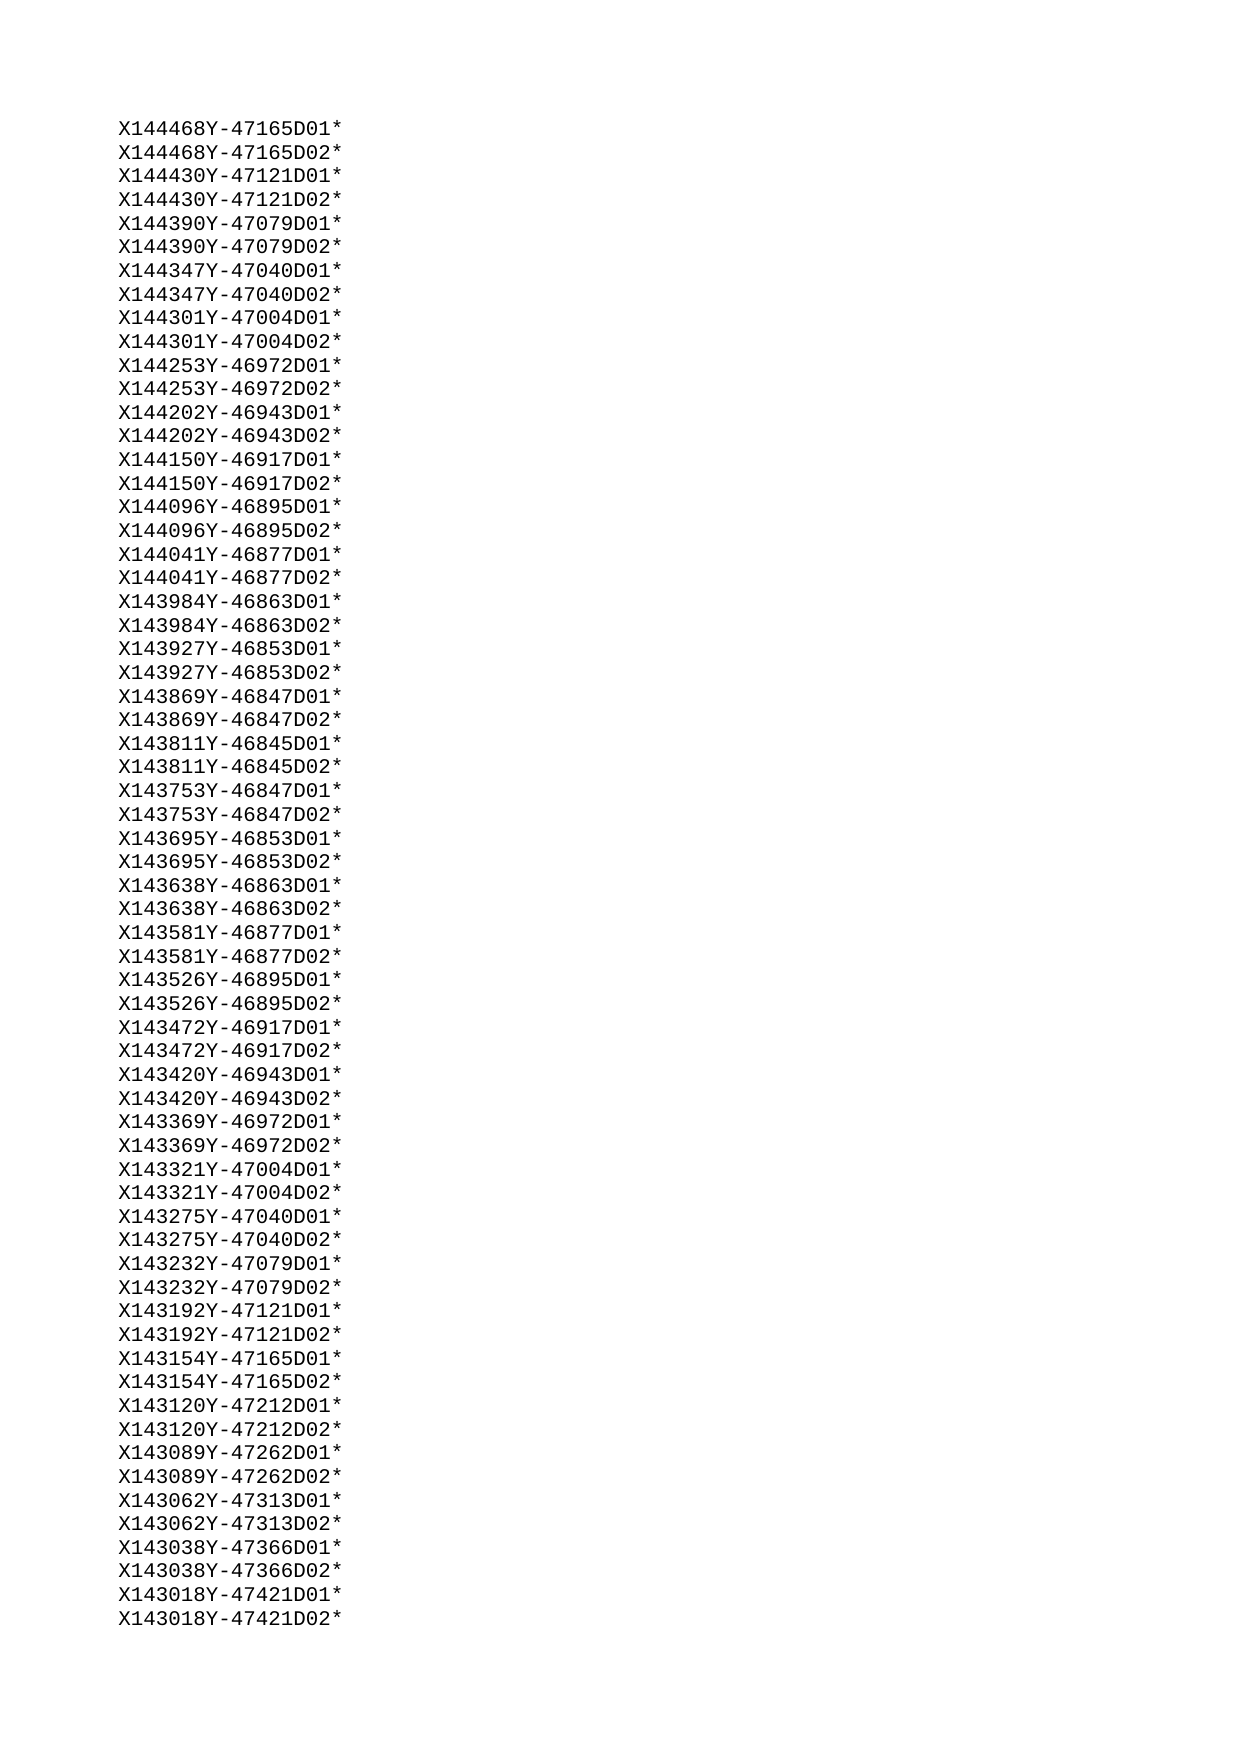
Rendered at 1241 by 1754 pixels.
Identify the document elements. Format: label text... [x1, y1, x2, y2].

text X143038Y-47366D02* [118, 1561, 1122, 1584]
text X143018Y-47421D01* [118, 1584, 1122, 1608]
text X143581Y-46877D02* [118, 946, 1122, 969]
text X143018Y-47421D02* [118, 1608, 1122, 1631]
text X143753Y-46847D01* [118, 780, 1122, 804]
text X143062Y-47313D02* [118, 1513, 1122, 1537]
text X144390Y-47079D01* [118, 213, 1122, 236]
text X144253Y-46972D02* [118, 378, 1122, 402]
text X143192Y-47121D02* [118, 1324, 1122, 1348]
text X143154Y-47165D02* [118, 1371, 1122, 1395]
text X143984Y-46863D01* [118, 591, 1122, 615]
text X144041Y-46877D01* [118, 544, 1122, 567]
text X143811Y-46845D01* [118, 733, 1122, 757]
text X144301Y-47004D02* [118, 331, 1122, 354]
text X143526Y-46895D02* [118, 993, 1122, 1017]
text X143369Y-46972D01* [118, 1111, 1122, 1135]
text X143753Y-46847D02* [118, 804, 1122, 827]
text X143120Y-47212D02* [118, 1419, 1122, 1442]
text X144202Y-46943D02* [118, 426, 1122, 449]
text X143321Y-47004D01* [118, 1158, 1122, 1182]
text X144253Y-46972D01* [118, 354, 1122, 378]
text X143089Y-47262D02* [118, 1466, 1122, 1489]
text X144430Y-47121D02* [118, 189, 1122, 213]
text X143869Y-46847D01* [118, 686, 1122, 709]
text X143275Y-47040D02* [118, 1229, 1122, 1253]
text X144150Y-46917D02* [118, 473, 1122, 496]
text X144347Y-47040D02* [118, 284, 1122, 307]
text X143472Y-46917D02* [118, 1040, 1122, 1064]
text X143062Y-47313D01* [118, 1489, 1122, 1513]
text X143927Y-46853D01* [118, 638, 1122, 662]
text X143638Y-46863D02* [118, 898, 1122, 922]
text X144301Y-47004D01* [118, 307, 1122, 331]
text X143192Y-47121D01* [118, 1300, 1122, 1324]
text X143154Y-47165D01* [118, 1348, 1122, 1371]
text X143811Y-46845D02* [118, 757, 1122, 780]
text X143420Y-46943D02* [118, 1088, 1122, 1111]
text X143695Y-46853D01* [118, 827, 1122, 851]
text X144096Y-46895D02* [118, 520, 1122, 544]
text X143695Y-46853D02* [118, 851, 1122, 875]
text X143526Y-46895D01* [118, 969, 1122, 993]
text X144347Y-47040D01* [118, 260, 1122, 284]
text X143369Y-46972D02* [118, 1135, 1122, 1158]
text X143321Y-47004D02* [118, 1182, 1122, 1206]
text X143089Y-47262D01* [118, 1442, 1122, 1466]
text X143638Y-46863D01* [118, 875, 1122, 898]
text X143120Y-47212D01* [118, 1395, 1122, 1419]
text X143232Y-47079D01* [118, 1253, 1122, 1277]
text X143275Y-47040D01* [118, 1206, 1122, 1229]
text X144041Y-46877D02* [118, 567, 1122, 591]
text X144468Y-47165D01* [118, 118, 1122, 142]
text X143420Y-46943D01* [118, 1064, 1122, 1088]
text X143232Y-47079D02* [118, 1277, 1122, 1300]
text X143472Y-46917D01* [118, 1017, 1122, 1040]
text X143984Y-46863D02* [118, 615, 1122, 638]
text X143038Y-47366D01* [118, 1537, 1122, 1561]
text X144468Y-47165D02* [118, 142, 1122, 165]
text X144390Y-47079D02* [118, 236, 1122, 260]
text X143869Y-46847D02* [118, 709, 1122, 733]
text X144430Y-47121D01* [118, 165, 1122, 189]
text X143581Y-46877D01* [118, 922, 1122, 946]
text X144150Y-46917D01* [118, 449, 1122, 473]
text X144202Y-46943D01* [118, 402, 1122, 426]
text X144096Y-46895D01* [118, 496, 1122, 520]
text X143927Y-46853D02* [118, 662, 1122, 686]
